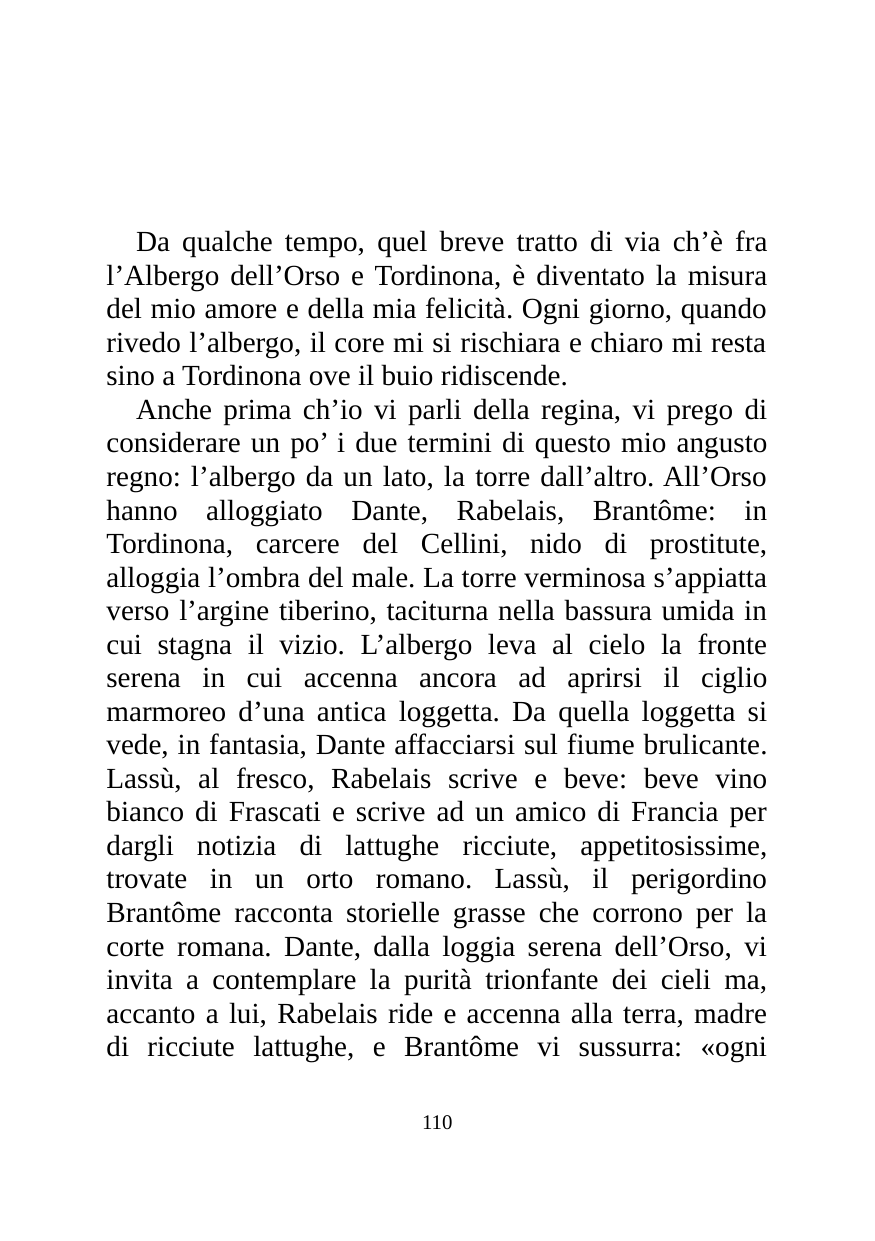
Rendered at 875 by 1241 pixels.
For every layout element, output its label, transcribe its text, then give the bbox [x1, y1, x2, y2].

text Anche prima ch’io vi parli della regina, vi prego di considerare un po’ i due termini di questo mio angusto regno: l’albergo da un lato, la torre dall’altro. All’Orso hanno alloggiato Dante, Rabelais, Brantôme: in Tordinona, carcere del Cellini, nido di prostitute, alloggia l’ombra del male. La torre verminosa s’appiatta verso l’argine tiberino, taciturna nella bassura umida in cui stagna il vizio. L’albergo leva al cielo la fronte serena in cui accenna ancora ad aprirsi il ciglio marmoreo d’una antica loggetta. Da quella loggetta si vede, in fantasia, Dante affacciarsi sul fiume brulicante. Lassù, al fresco, Rabelais scrive e beve: beve vino bianco di Frascati e scrive ad un amico di Francia per dargli notizia di lattughe ricciute, appetitosissime, trovate in un orto romano. Lassù, il perigordino Brantôme racconta storielle grasse che corrono per la corte romana. Dante, dalla loggia serena dell’Orso, vi invita a contemplare la purità trionfante dei cieli ma, accanto a lui, Rabelais ride e accenna alla terra, madre di ricciute lattughe, e Brantôme vi sussurra: «ogni [106, 392, 768, 1063]
text Da qualche tempo, quel breve tratto di via ch’è fra l’Albergo dell’Orso e Tordinona, è diventato la misura del mio amore e della mia felicità. Ogni giorno, quando rivedo l’albergo, il core mi si rischiara e chiaro mi resta sino a Tordinona ove il buio ridiscende. [106, 224, 768, 392]
